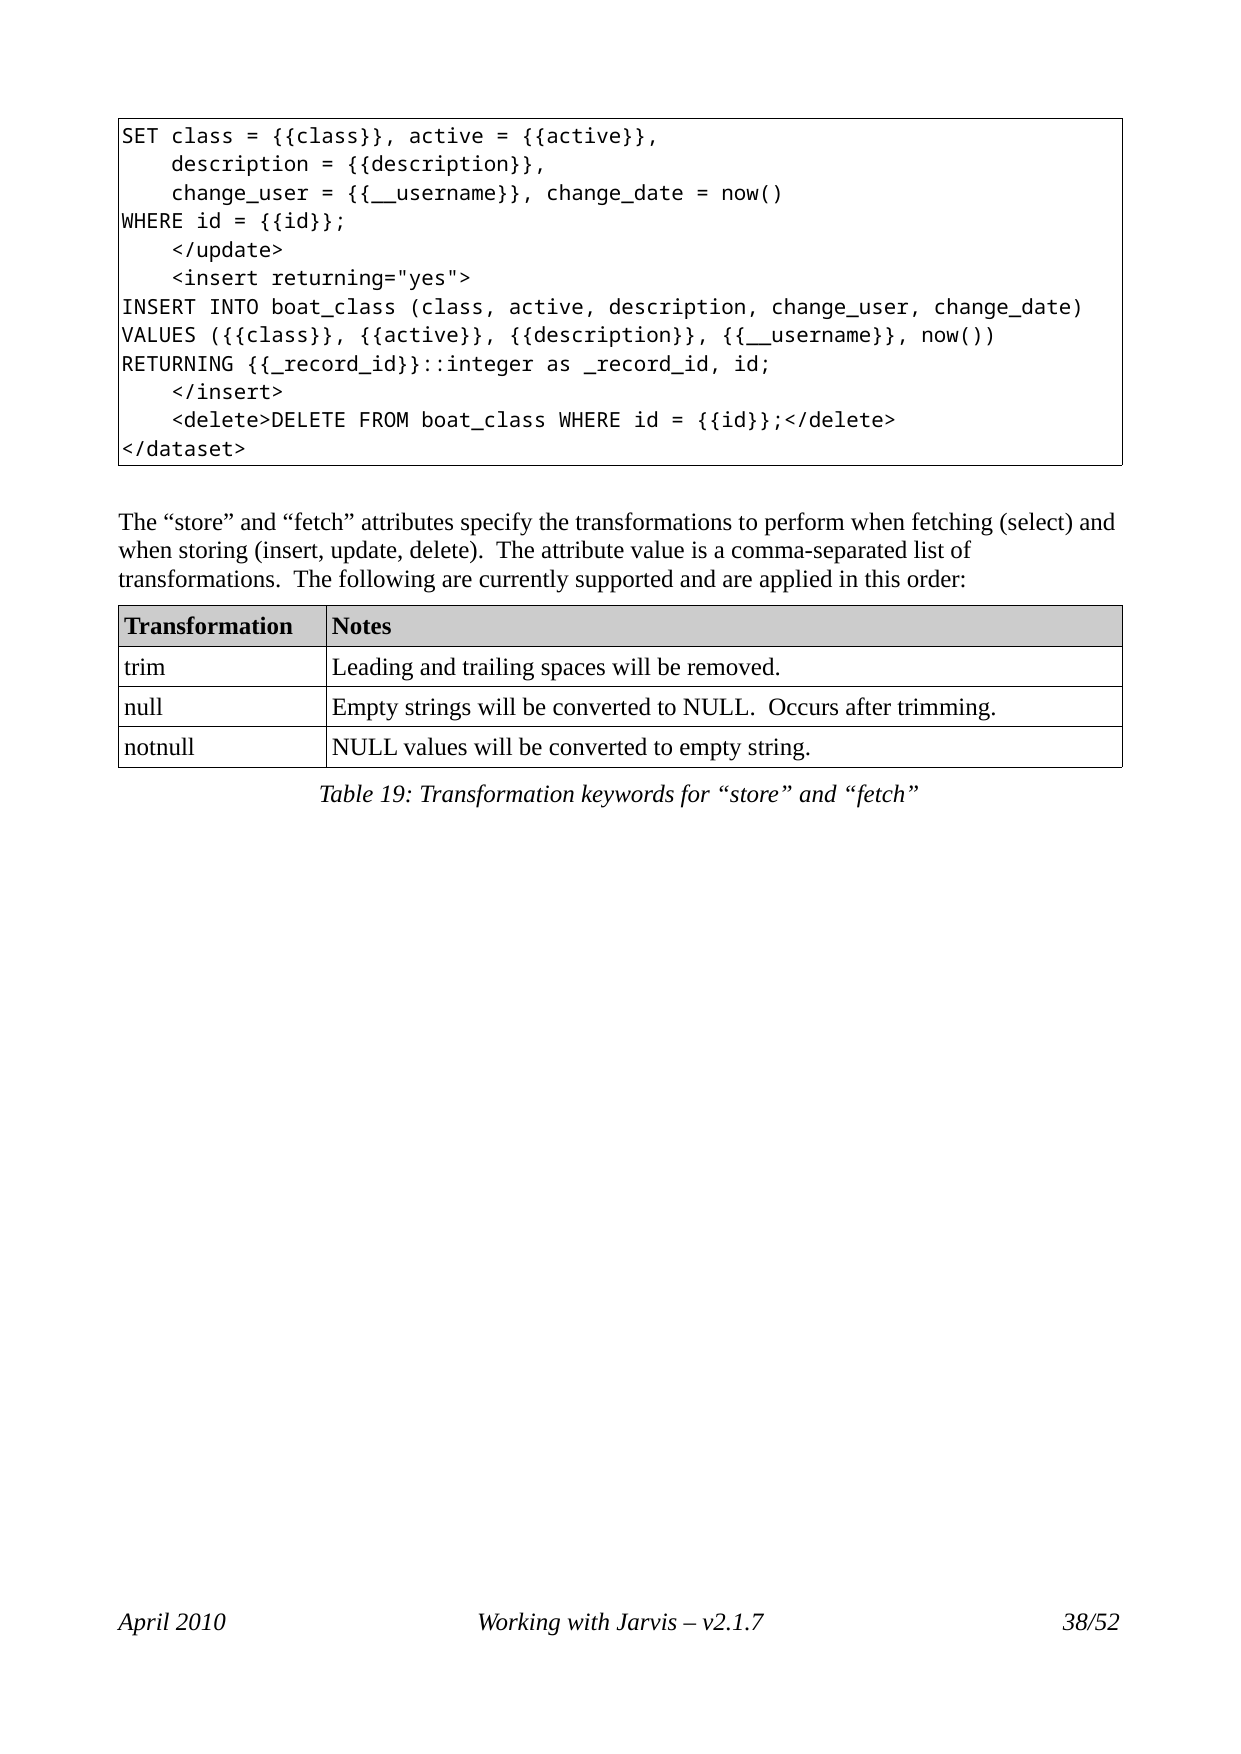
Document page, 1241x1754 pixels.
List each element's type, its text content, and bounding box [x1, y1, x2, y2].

text WHERE id = {{id}}; [119, 203, 1122, 232]
text Table 19: Transformation keywords for “store” and “fetch” [118, 779, 1122, 808]
text description = {{description}}, [119, 147, 1122, 175]
text RETURNING {{_record_id}}::integer as _record_id, id; [119, 346, 1122, 374]
text </update> [119, 232, 1122, 260]
table_header Notes [327, 606, 1122, 646]
text <insert returning="yes"> [119, 260, 1122, 289]
text SET class = {{class}}, active = {{active}}, [119, 119, 1122, 147]
table_cell Empty strings will be converted to NULL. Occurs after trimming. [327, 687, 1122, 726]
text </dataset> [119, 431, 1122, 465]
table_cell Leading and trailing spaces will be removed. [327, 647, 1122, 686]
table_header Transformation [119, 606, 326, 646]
table_cell null [119, 687, 326, 726]
table_cell NULL values will be converted to empty string. [327, 727, 1122, 767]
text INSERT INTO boat_class (class, active, description, change_user, change_date) [119, 289, 1122, 317]
table_cell trim [119, 647, 326, 686]
text </insert> [119, 374, 1122, 402]
text VALUES ({{class}}, {{active}}, {{description}}, {{__username}}, now()) [119, 317, 1122, 346]
text The “store” and “fetch” attributes specify the transformations to perform when fetching (select) and when storing (insert, update, delete). The attribute value is a comma-separated list of transformations. The following are currently supported and are applied in this order: [118, 507, 1122, 593]
text <delete>DELETE FROM boat_class WHERE id = {{id}};</delete> [119, 402, 1122, 431]
text change_user = {{__username}}, change_date = now() [119, 175, 1122, 203]
table_cell notnull [119, 727, 326, 767]
